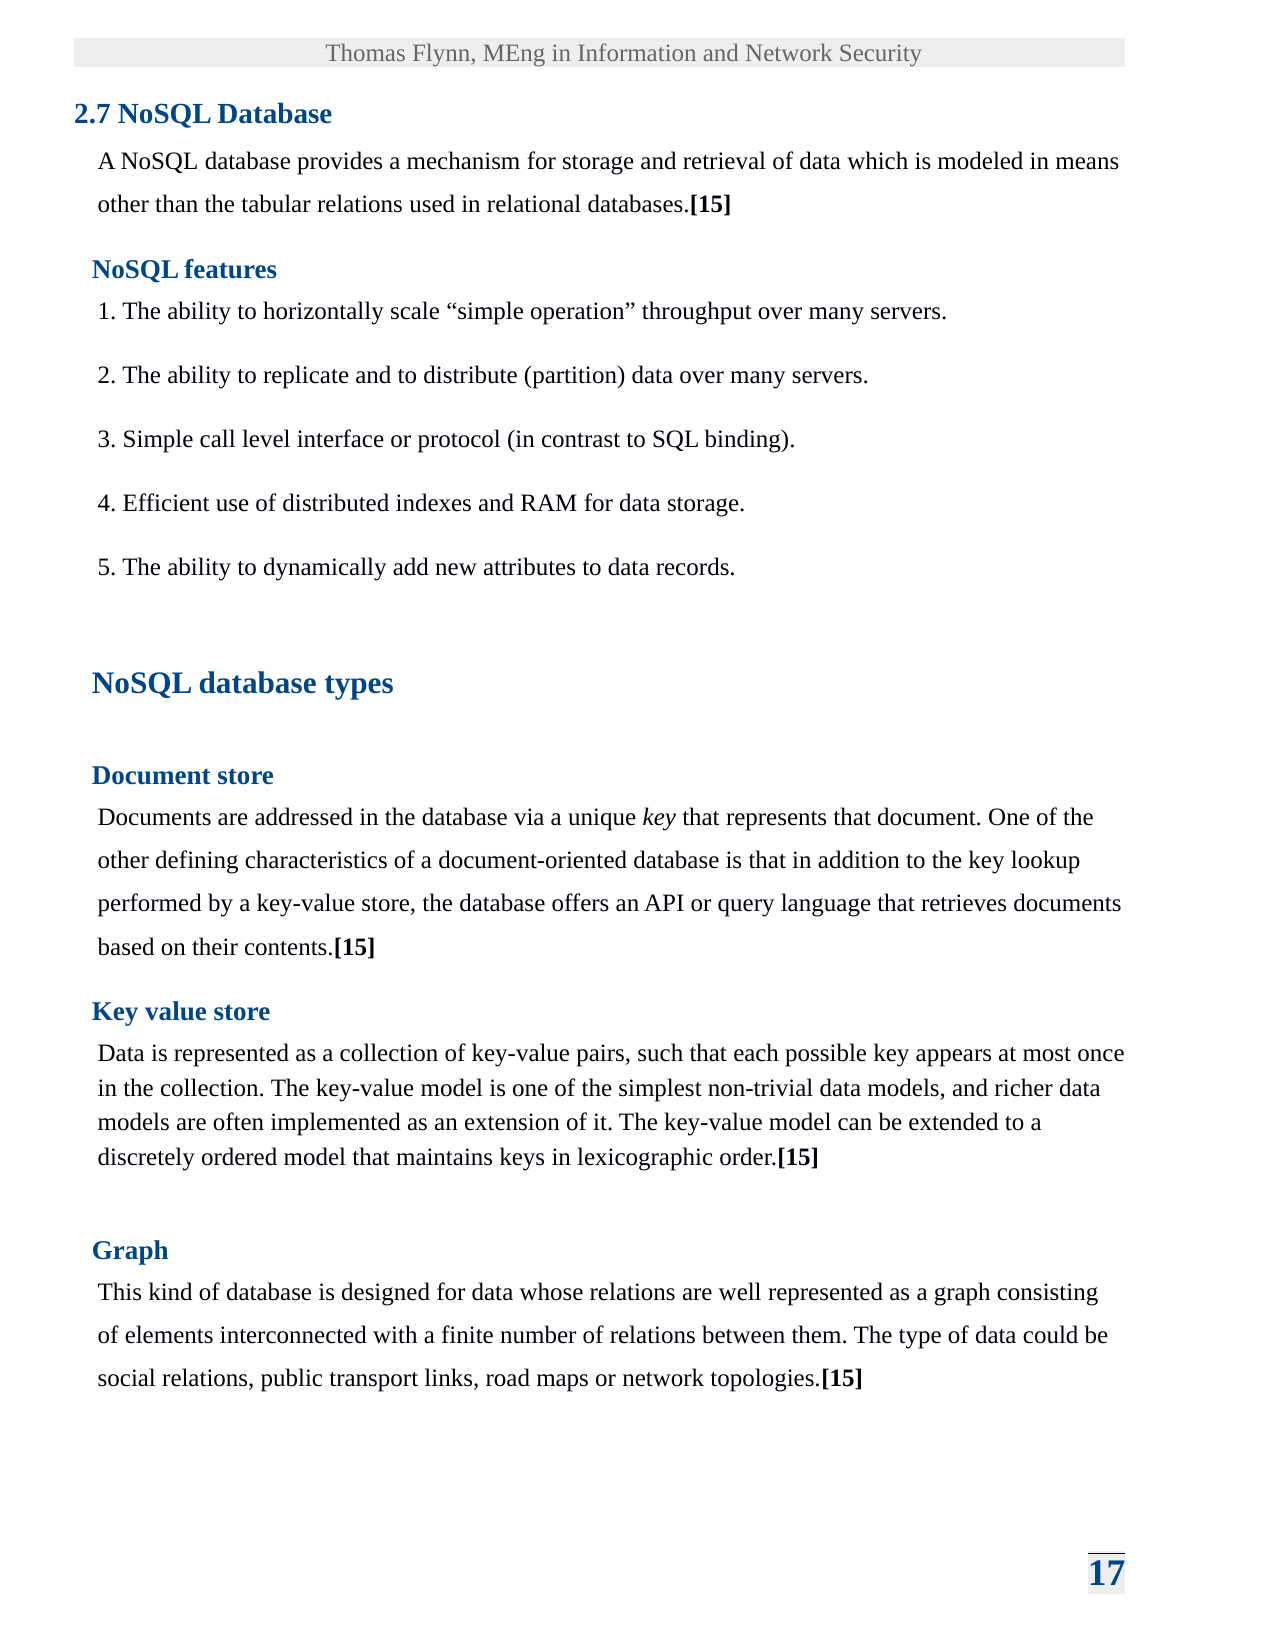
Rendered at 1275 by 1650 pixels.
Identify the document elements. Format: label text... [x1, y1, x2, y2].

text Data is represented as a collection of key-value pairs, such that each possible key appears at most once in the collection. The key-value model is one of the simplest non-trivial data models, and richer data models are often implemented as an extension of it. The key-value model can be extended to a discretely ordered model that maintains keys in lexicographic order.[15] [97, 1038, 1125, 1171]
subtitle Graph [92, 1234, 1125, 1265]
text This kind of database is designed for data whose relations are well represented as a graph consisting of elements interconnected with a finite number of relations between them. The type of data could be social relations, public transport links, road maps or network topologies.[15] [97, 1277, 1125, 1392]
subtitle 2.7 NoSQL Database [74, 96, 1125, 129]
text 2. The ability to replicate and to distribute (partition) data over many servers. [97, 360, 1125, 389]
subtitle NoSQL database types [92, 664, 1125, 700]
text 1. The ability to horizontally scale “simple operation” throughput over many servers. [97, 296, 1125, 325]
text 5. The ability to dynamically add new attributes to data records. [97, 552, 1125, 581]
subtitle NoSQL features [92, 253, 1125, 284]
text A NoSQL database provides a mechanism for storage and retrieval of data which is modeled in means other than the tabular relations used in relational databases.[15] [97, 146, 1125, 218]
subtitle Document store [92, 759, 1125, 790]
subtitle Key value store [92, 996, 1125, 1027]
text Documents are addressed in the database via a unique key that represents that document. One of the other defining characteristics of a document-oriented database is that in addition to the key lookup performed by a key-value store, the database offers an API or query language that retrieves documents based on their contents.[15] [97, 802, 1125, 960]
text 4. Efficient use of distributed indexes and RAM for data storage. [97, 488, 1125, 517]
text 3. Simple call level interface or protocol (in contrast to SQL binding). [97, 424, 1125, 453]
